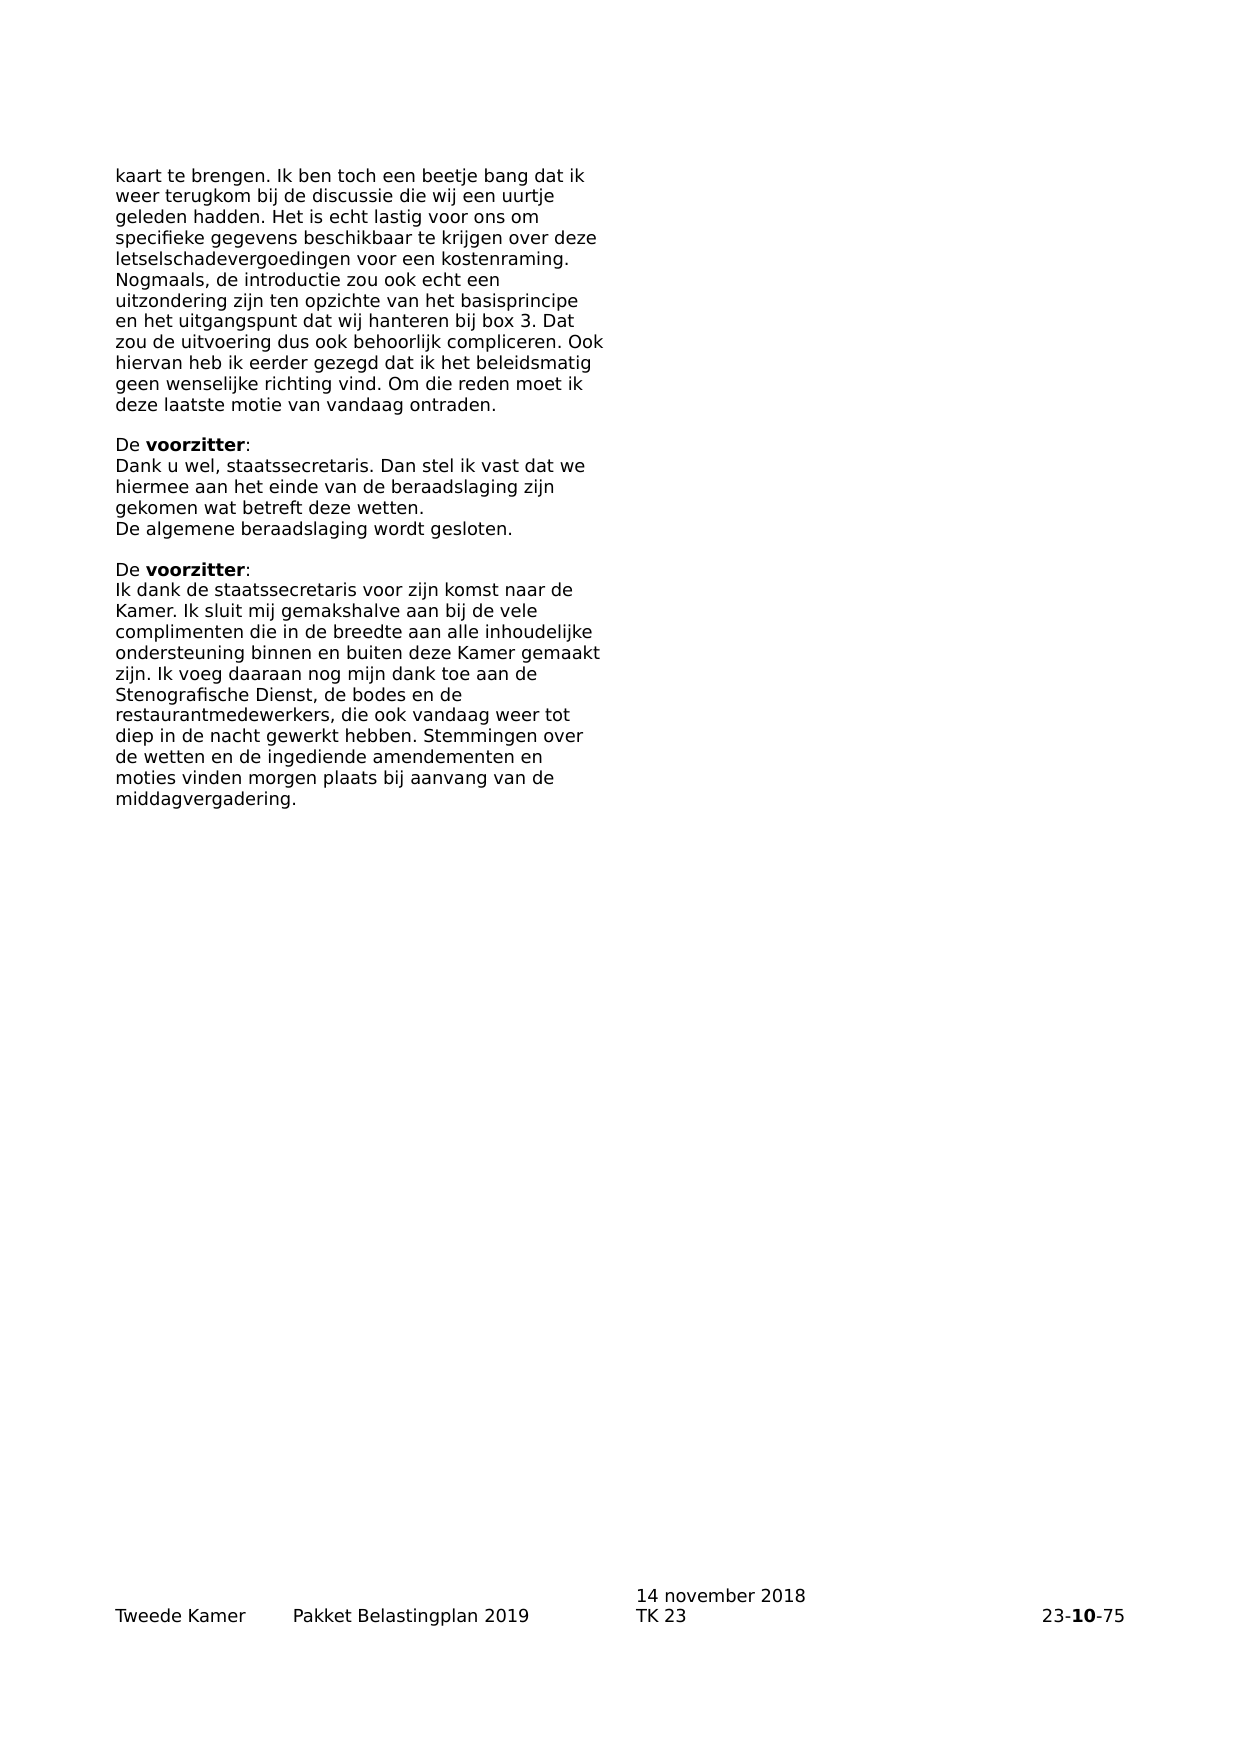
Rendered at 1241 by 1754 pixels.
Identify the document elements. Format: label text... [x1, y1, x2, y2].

text De algemene beraadslaging wordt gesloten. [115, 518, 605, 539]
text De voorzitter: [115, 435, 605, 456]
text Ik dank de staatssecretaris voor zijn komst naar de Kamer. Ik sluit mij gemakshalve aan bij de vele complimenten die in de breedte aan alle inhoudelijke ondersteuning binnen en buiten deze Kamer gemaakt zijn. Ik voeg daaraan nog mijn dank toe aan de Stenografische Dienst, de bodes en de restaurantmedewerkers, die ook vandaag weer tot diep in de nacht gewerkt hebben. Stemmingen over de wetten en de ingediende amendementen en moties vinden morgen plaats bij aanvang van de middagvergadering. [115, 580, 605, 809]
text kaart te brengen. Ik ben toch een beetje bang dat ik weer terugkom bij de discussie die wij een uurtje geleden hadden. Het is echt lastig voor ons om specifieke gegevens beschikbaar te krijgen over deze letselschadevergoedingen voor een kostenraming. Nogmaals, de introductie zou ook echt een uitzondering zijn ten opzichte van het basisprincipe en het uitgangspunt dat wij hanteren bij box 3. Dat zou de uitvoering dus ook behoorlijk compliceren. Ook hiervan heb ik eerder gezegd dat ik het beleidsmatig geen wenselijke richting vind. Om die reden moet ik deze laatste motie van vandaag ontraden. [115, 165, 605, 415]
text Dank u wel, staatssecretaris. Dan stel ik vast dat we hiermee aan het einde van de beraadslaging zijn gekomen wat betreft deze wetten. [115, 456, 605, 518]
text De voorzitter: [115, 559, 605, 580]
